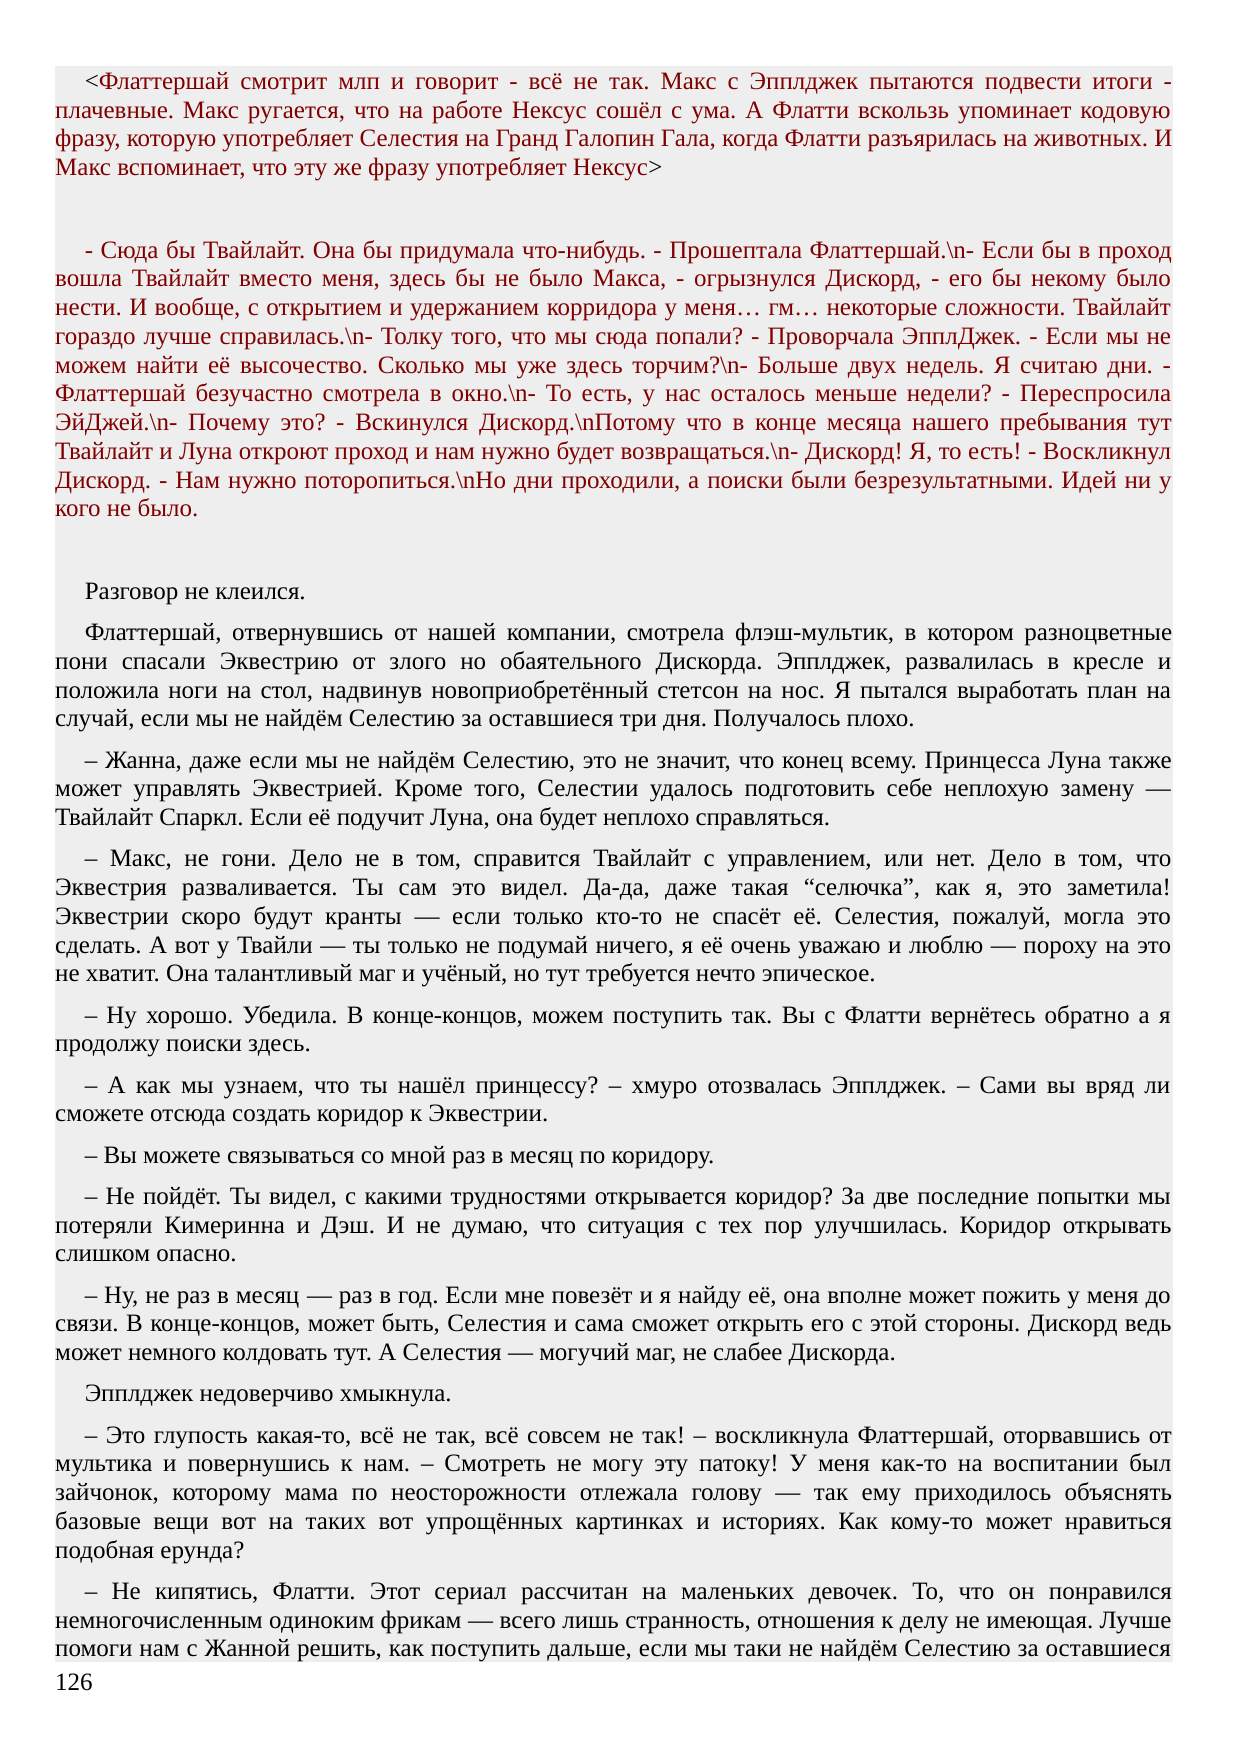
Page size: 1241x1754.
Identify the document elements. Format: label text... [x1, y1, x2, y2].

text - Сюда бы Твайлайт. Она бы придумала что-нибудь. - Прошептала Флаттершай.\n- Если бы в проход вошла Твайлайт вместо меня, здесь бы не было Макса, - огрызнулся Дискорд, - его бы некому было нести. И вообще, с открытием и удержанием корридора у меня… гм… некоторые сложности. Твайлайт гораздо лучше справилась.\n- Толку того, что мы сюда попали? - Проворчала ЭпплДжек. - Если мы не можем найти её высочество. Сколько мы уже здесь торчим?\n- Больше двух недель. Я считаю дни. - Флаттершай безучастно смотрела в окно.\n- То есть, у нас осталось меньше недели? - Переспросила ЭйДжей.\n- Почему это? - Вскинулся Дискорд.\nПотому что в конце месяца нашего пребывания тут Твайлайт и Луна откроют проход и нам нужно будет возвращаться.\n- Дискорд! Я, то есть! - Воскликнул Дискорд. - Нам нужно поторопиться.\nНо дни проходили, а поиски были безрезультатными. Идей ни у кого не было. [55, 235, 1173, 522]
text Эпплджек недоверчиво хмыкнула. [55, 1378, 1173, 1407]
text – Ну хорошо. Убедила. В конце-концов, можем поступить так. Вы с Флатти вернётесь обратно а я продолжу поиски здесь. [55, 1000, 1173, 1057]
text – Это глупость какая-то, всё не так, всё совсем не так! – воскликнула Флаттершай, оторвавшись от мультика и повернушись к нам. – Смотреть не могу эту патоку! У меня как-то на воспитании был зайчонок, которому мама по неосторожности отлежала голову — так ему приходилось объяснять базовые вещи вот на таких вот упрощённых картинках и историях. Как кому-то может нравиться подобная ерунда? [55, 1420, 1173, 1563]
text – Макс, не гони. Дело не в том, справится Твайлайт с управлением, или нет. Дело в том, что Эквестрия разваливается. Ты сам это видел. Да-да, даже такая “селючка”, как я, это заметила! Эквестрии скоро будут кранты — если только кто-то не спасёт её. Селестия, пожалуй, могла это сделать. А вот у Твайли — ты только не подумай ничего, я её очень уважаю и люблю — пороху на это не хватит. Она талантливый маг и учёный, но тут требуется нечто эпическое. [55, 843, 1173, 987]
text <Флаттершай смотрит млп и говорит - всё не так. Макс с Эпплджек пытаются подвести итоги - плачевные. Макс ругается, что на работе Нексус сошёл с ума. А Флатти вскользь упоминает кодовую фразу, которую употребляет Селестия на Гранд Галопин Гала, когда Флатти разъярилась на животных. И Макс вспоминает, что эту же фразу употребляет Нексус> [55, 66, 1173, 181]
text – Не пойдёт. Ты видел, с какими трудностями открывается коридор? За две последние попытки мы потеряли Кимеринна и Дэш. И не думаю, что ситуация с тех пор улучшилась. Коридор открывать слишком опасно. [55, 1181, 1173, 1267]
text Флаттершай, отвернувшись от нашей компании, смотрела флэш-мультик, в котором разноцветные пони спасали Эквестрию от злого но обаятельного Дискорда. Эпплджек, развалилась в кресле и положила ноги на стол, надвинув новоприобретённый стетсон на нос. Я пытался выработать план на случай, если мы не найдём Селестию за оставшиеся три дня. Получалось плохо. [55, 617, 1173, 732]
text Разговор не клеился. [55, 576, 1173, 605]
text – Ну, не раз в месяц — раз в год. Если мне повезёт и я найду её, она вполне может пожить у меня до связи. В конце-концов, может быть, Селестия и сама сможет открыть его с этой стороны. Дискорд ведь может немного колдовать тут. А Селестия — могучий маг, не слабее Дискорда. [55, 1280, 1173, 1366]
text – Не кипятись, Флатти. Этот сериал рассчитан на маленьких девочек. То, что он понравился немногочисленным одиноким фрикам — всего лишь странность, отношения к делу не имеющая. Лучше помоги нам с Жанной решить, как поступить дальше, если мы таки не найдём Селестию за оставшиеся [55, 1576, 1173, 1662]
text – А как мы узнаем, что ты нашёл принцессу? – хмуро отозвалась Эпплджек. – Сами вы вряд ли сможете отсюда создать коридор к Эквестрии. [55, 1070, 1173, 1127]
text – Жанна, даже если мы не найдём Селестию, это не значит, что конец всему. Принцесса Луна также может управлять Эквестрией. Кроме того, Селестии удалось подготовить себе неплохую замену — Твайлайт Спаркл. Если её подучит Луна, она будет неплохо справляться. [55, 745, 1173, 831]
text – Вы можете связываться со мной раз в месяц по коридору. [55, 1140, 1173, 1168]
